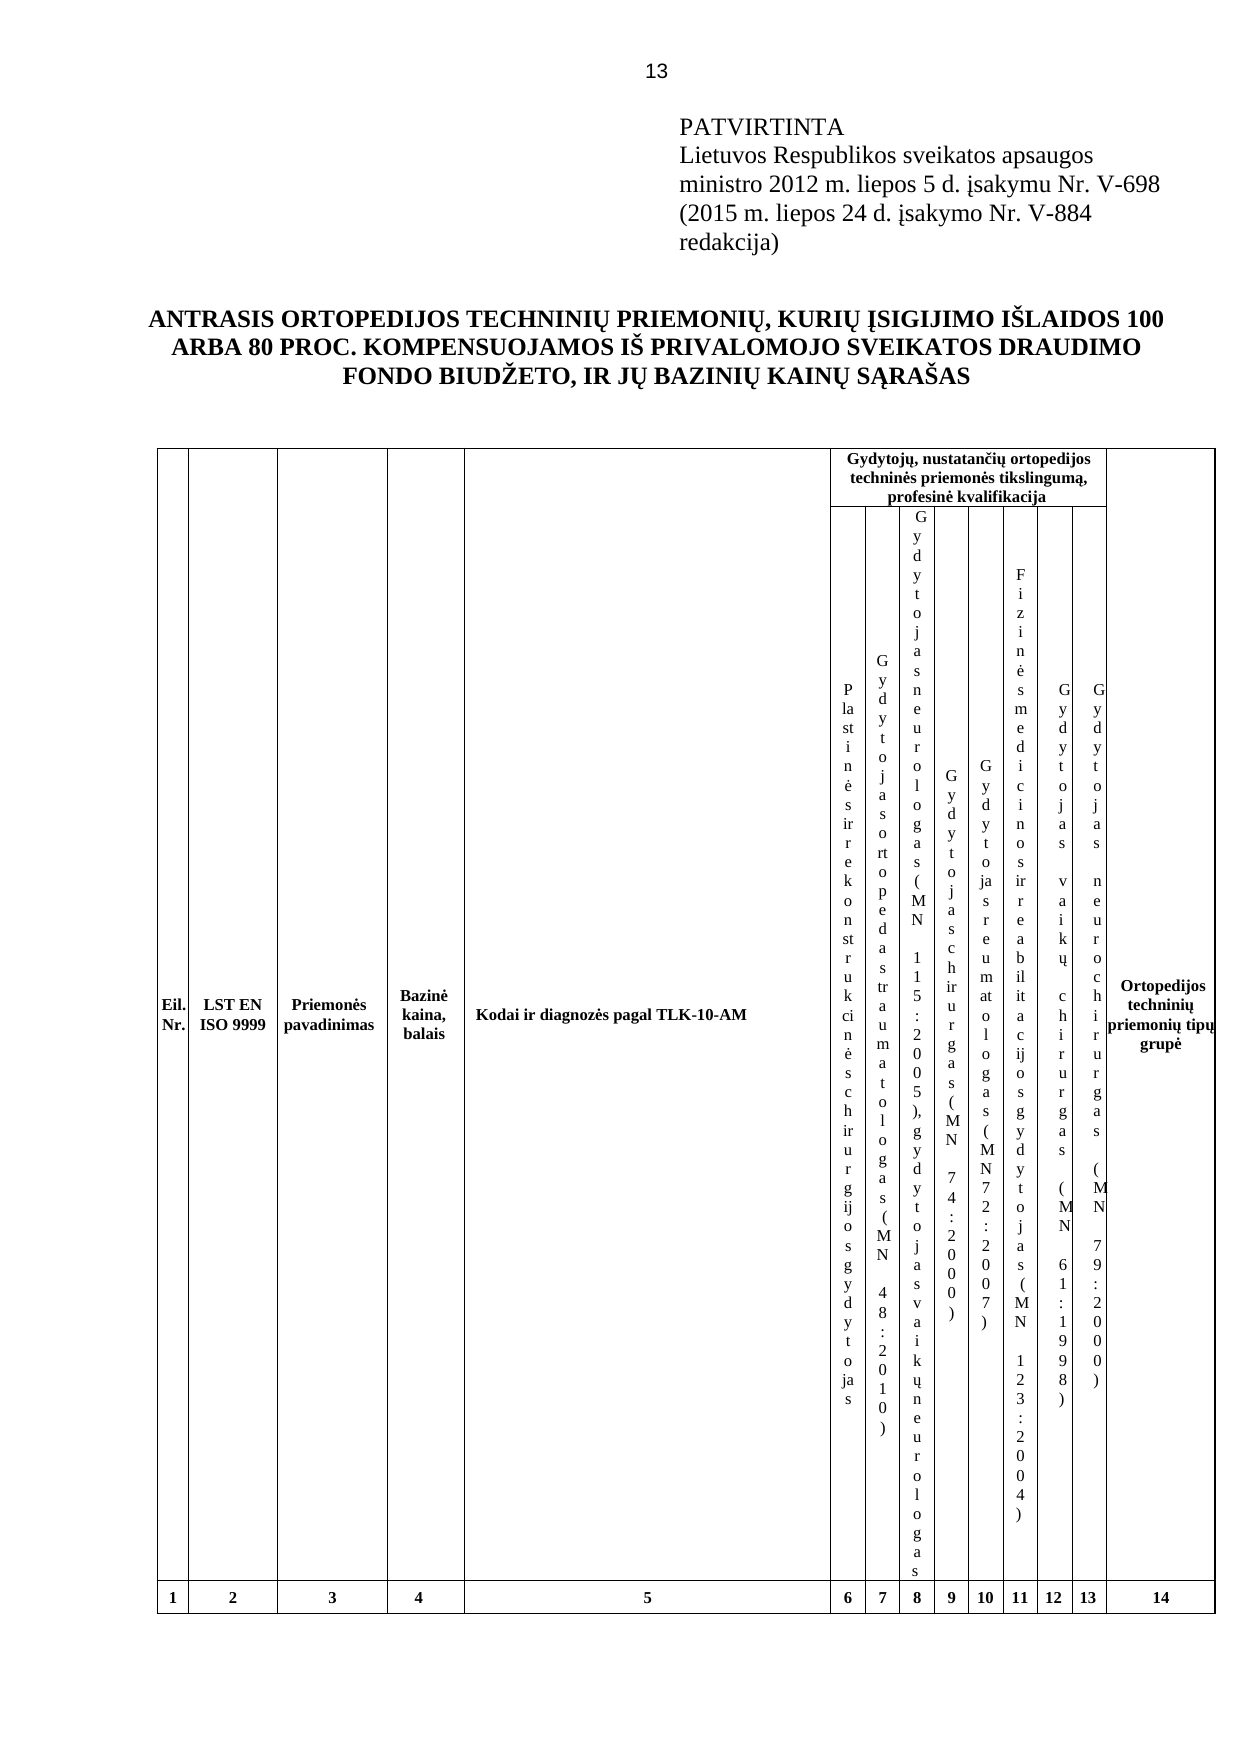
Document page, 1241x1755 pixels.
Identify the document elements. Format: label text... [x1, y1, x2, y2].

table_cell 3 [278, 1581, 387, 1613]
table_cell 5 [465, 1581, 830, 1613]
text ANTRASIS ORTOPEDIJOS TECHNINIŲ PRIEMONIŲ, KURIŲ ĮSIGIJIMO IŠLAIDOS 100 ARBA 80 PROC. KOMPENSUOJAMOS IŠ PRIVALOMOJO SVEIKATOS DRAUDIMO FONDO BIUDŽETO, IR JŲ BAZINIŲ KAINŲ SĄRAŠAS [148, 304, 1165, 390]
table_cell Gydytojas ortopedas traumatologas (MN 48:2010) [866, 507, 899, 1580]
table_cell Gydytojas chirurgas (MN 74:2000) [935, 507, 968, 1580]
table_cell 2 [189, 1581, 277, 1613]
table_header Bazinė kaina, balais [388, 449, 464, 1580]
table_cell Fizinės medicinos ir reabilitacijos gydytojas (MN 123:2004) [1004, 507, 1037, 1580]
table_header Ortopedijos techninių priemonių tipų grupė [1107, 449, 1214, 1580]
table_header Kodai ir diagnozės pagal TLK-10-AM [465, 449, 830, 1580]
text Lietuvos Respublikos sveikatos apsaugos ministro 2012 m. liepos 5 d. įsakymu Nr. V-698 (2015 m. liepos 24 d. įsakymo Nr. V-884 redakcija) [679, 141, 1165, 256]
table_cell Gydytojas neurologas (MN 115:2005), gydytojas vaikų neurologas [900, 507, 934, 1580]
table_cell 7 [866, 1581, 899, 1613]
table_cell 9 [935, 1581, 968, 1613]
text PATVIRTINTA [679, 112, 1165, 141]
table_cell 13 [1073, 1581, 1106, 1613]
table_cell 14 [1107, 1581, 1214, 1613]
table_header LST EN ISO 9999 [189, 449, 277, 1580]
table_cell Gydytojas reumatologas (MN 72:2007) [969, 507, 1003, 1580]
table_header Gydytojų, nustatančių ortopedijos techninės priemonės tikslingumą, profesinė kvalifikacija [831, 449, 1106, 506]
table_cell Gydytojas neurochirurgas (MN 79:2000) [1073, 507, 1106, 1580]
table_cell 12 [1038, 1581, 1072, 1613]
table_cell 1 [158, 1581, 188, 1613]
table_header Priemonės pavadinimas [278, 449, 387, 1580]
table_cell 8 [900, 1581, 934, 1613]
table_cell Gydytojas vaikų chirurgas (MN 61:1998) [1038, 507, 1072, 1580]
table_cell 4 [388, 1581, 464, 1613]
table_cell 6 [831, 1581, 865, 1613]
table_cell Plastinės ir rekonstrukcinės chirurgijos gydytojas [831, 507, 865, 1580]
table_header Eil. Nr. [158, 449, 188, 1580]
table_cell 10 [969, 1581, 1003, 1613]
table_cell 11 [1004, 1581, 1037, 1613]
